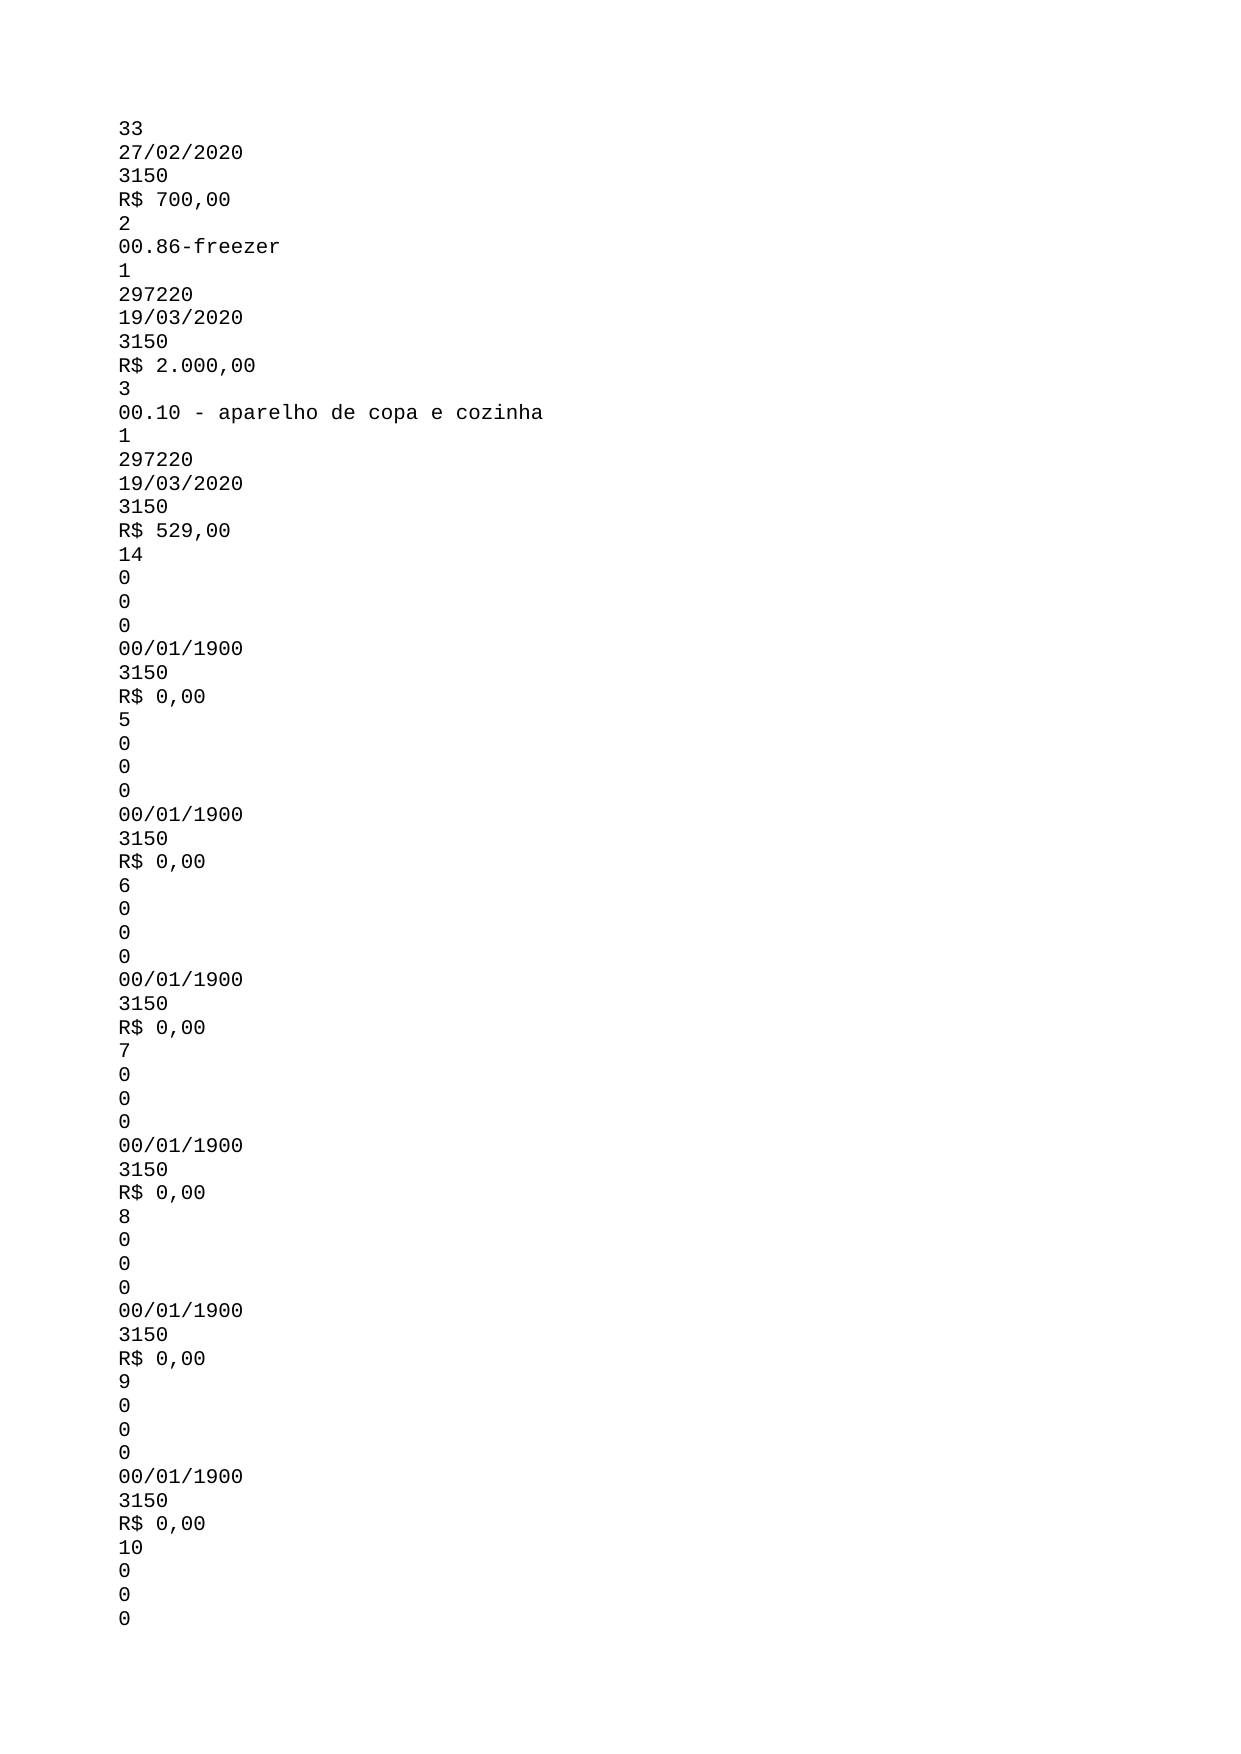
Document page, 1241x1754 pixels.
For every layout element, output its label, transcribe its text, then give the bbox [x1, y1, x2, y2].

text 1 [118, 260, 1122, 284]
text 2 [118, 213, 1122, 236]
text 0 [118, 780, 1122, 804]
text 0 [118, 1442, 1122, 1466]
text 00/01/1900 [118, 1300, 1122, 1324]
text R$ 0,00 [118, 686, 1122, 709]
text 3150 [118, 165, 1122, 189]
text 0 [118, 1608, 1122, 1631]
text 19/03/2020 [118, 473, 1122, 496]
text 0 [118, 1277, 1122, 1300]
text 3150 [118, 331, 1122, 354]
text 0 [118, 898, 1122, 922]
text 14 [118, 544, 1122, 567]
text 3150 [118, 993, 1122, 1017]
text 297220 [118, 284, 1122, 307]
text 33 [118, 118, 1122, 142]
text 7 [118, 1040, 1122, 1064]
text 0 [118, 1419, 1122, 1442]
text 9 [118, 1371, 1122, 1395]
text 8 [118, 1206, 1122, 1229]
text 00.10 - aparelho de copa e cozinha [118, 402, 1122, 426]
text 0 [118, 1064, 1122, 1088]
text 0 [118, 733, 1122, 757]
text R$ 0,00 [118, 1513, 1122, 1537]
text 3150 [118, 1158, 1122, 1182]
text 0 [118, 922, 1122, 946]
text R$ 0,00 [118, 1348, 1122, 1371]
text 19/03/2020 [118, 307, 1122, 331]
text 3 [118, 378, 1122, 402]
text 0 [118, 1088, 1122, 1111]
text 3150 [118, 496, 1122, 520]
text 0 [118, 946, 1122, 969]
text 3150 [118, 1489, 1122, 1513]
text 0 [118, 1561, 1122, 1584]
text 0 [118, 591, 1122, 615]
text 6 [118, 875, 1122, 898]
text 3150 [118, 662, 1122, 686]
text 00/01/1900 [118, 1466, 1122, 1489]
text 0 [118, 615, 1122, 638]
text 5 [118, 709, 1122, 733]
text 1 [118, 426, 1122, 449]
text R$ 700,00 [118, 189, 1122, 213]
text 0 [118, 757, 1122, 780]
text 00.86-freezer [118, 236, 1122, 260]
text R$ 529,00 [118, 520, 1122, 544]
text 0 [118, 1395, 1122, 1419]
text 0 [118, 1253, 1122, 1277]
text R$ 0,00 [118, 1182, 1122, 1206]
text 10 [118, 1537, 1122, 1561]
text 00/01/1900 [118, 1135, 1122, 1158]
text 00/01/1900 [118, 969, 1122, 993]
text 0 [118, 1584, 1122, 1608]
text R$ 0,00 [118, 851, 1122, 875]
text 297220 [118, 449, 1122, 473]
text 3150 [118, 827, 1122, 851]
text 00/01/1900 [118, 638, 1122, 662]
text 27/02/2020 [118, 142, 1122, 165]
text 00/01/1900 [118, 804, 1122, 827]
text 0 [118, 567, 1122, 591]
text 0 [118, 1111, 1122, 1135]
text 3150 [118, 1324, 1122, 1348]
text 0 [118, 1229, 1122, 1253]
text R$ 2.000,00 [118, 354, 1122, 378]
text R$ 0,00 [118, 1017, 1122, 1040]
